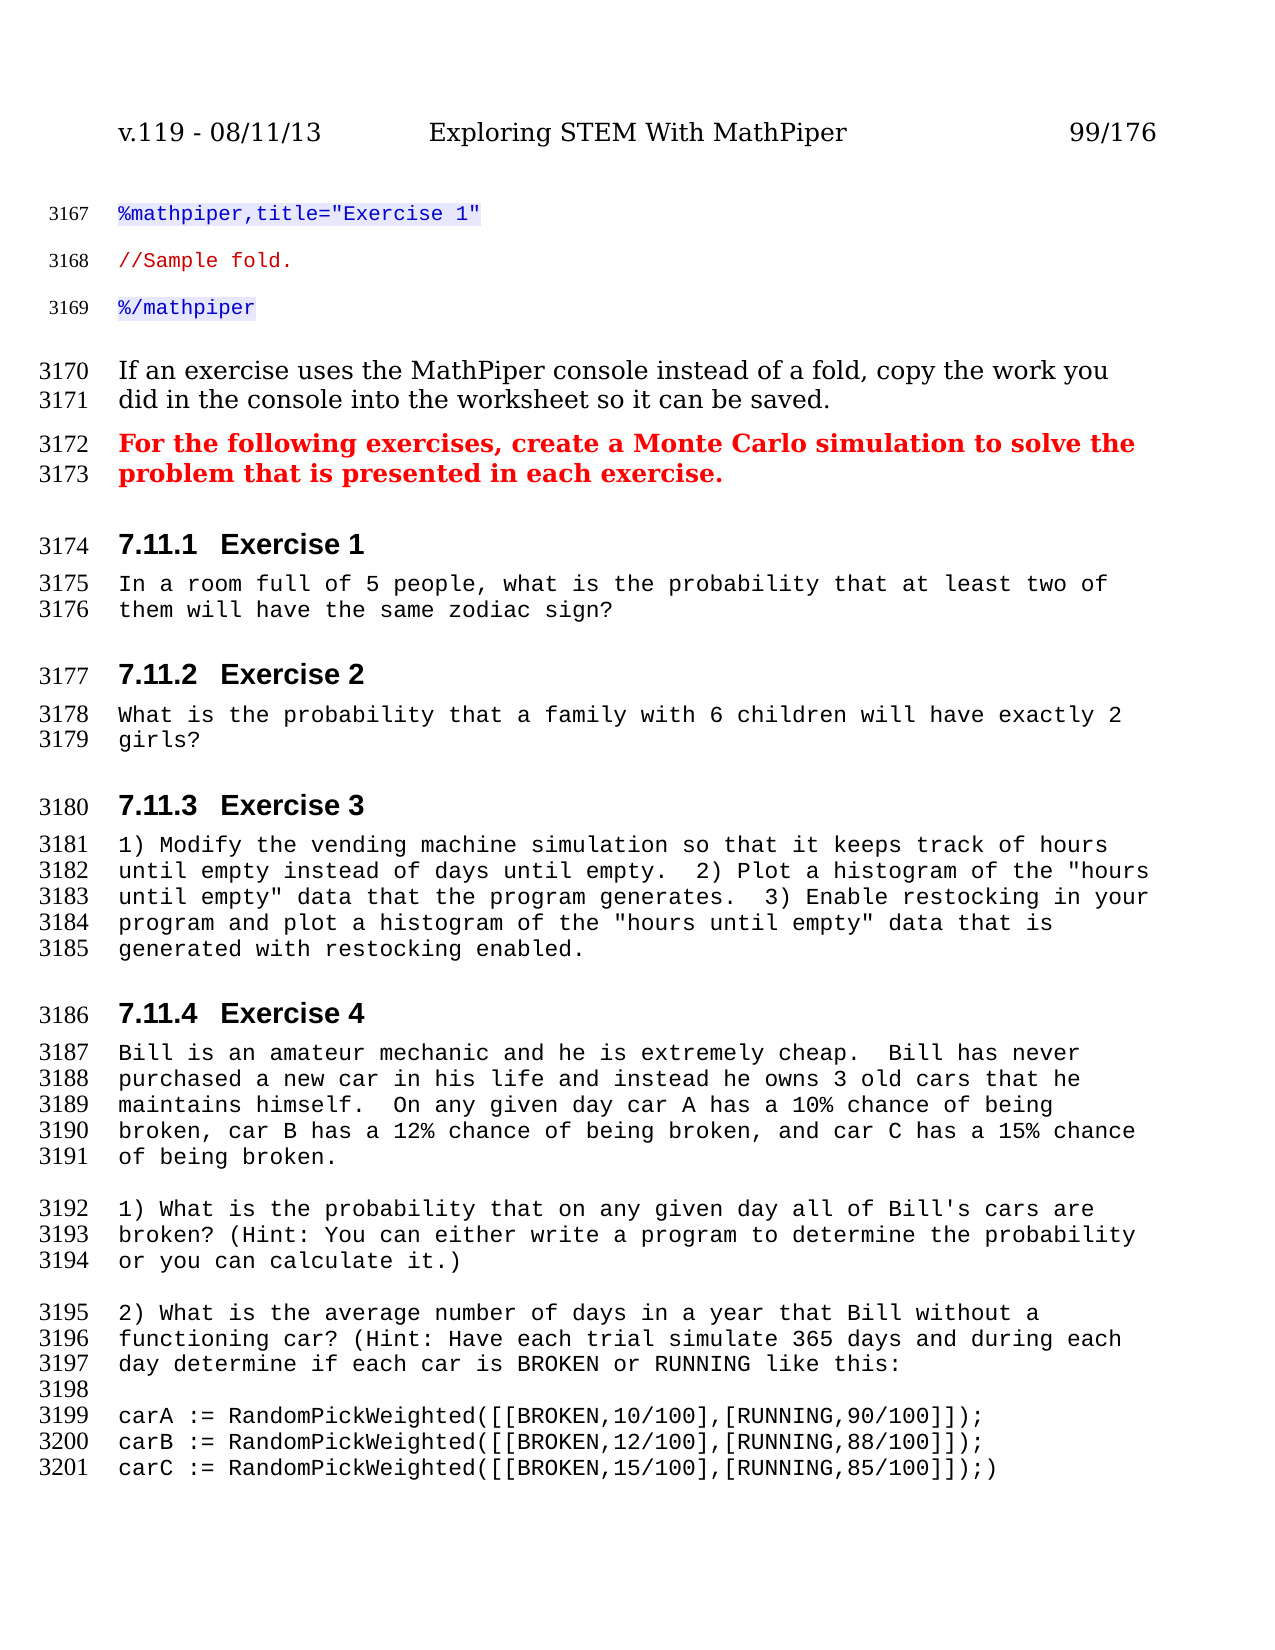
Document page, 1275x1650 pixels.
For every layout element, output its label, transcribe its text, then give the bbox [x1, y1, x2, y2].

subtitle Exercise 4 [118, 996, 1157, 1029]
text carB := RandomPickWeighted([[BROKEN,12/100],[RUNNING,88/100]]); [118, 1431, 1157, 1457]
subtitle Exercise 1 [118, 527, 1157, 561]
text 1) Modify the vending machine simulation so that it keeps track of hours until empty instead of days until empty. 2) Plot a histogram of the "hours until empty" data that the program generates. 3) Enable restocking in your program and plot a histogram of the "hours until empty" data that is generated with restocking enabled. [118, 833, 1157, 963]
text 2) What is the average number of days in a year that Bill without a functioning car? (Hint: Have each trial simulate 365 days and during each day determine if each car is BROKEN or RUNNING like this: [118, 1301, 1157, 1379]
subtitle Exercise 2 [118, 657, 1157, 691]
text %/mathpiper [118, 297, 1157, 321]
subtitle Exercise 3 [118, 788, 1157, 821]
text //Sample fold. [118, 250, 1157, 274]
text What is the probability that a family with 6 children will have exactly 2 girls? [118, 703, 1157, 755]
text For the following exercises, create a Monte Carlo simulation to solve the problem that is presented in each exercise. [118, 429, 1157, 488]
text %mathpiper,title="Exercise 1" [118, 203, 1157, 226]
text If an exercise uses the MathPiper console instead of a fold, copy the work you did in the console into the worksheet so it can be saved. [118, 356, 1157, 414]
text carA := RandomPickWeighted([[BROKEN,10/100],[RUNNING,90/100]]); [118, 1405, 1157, 1431]
text carC := RandomPickWeighted([[BROKEN,15/100],[RUNNING,85/100]]);) [118, 1457, 1157, 1482]
text 1) What is the probability that on any given day all of Bill's cars are broken? (Hint: You can either write a program to determine the probability or you can calculate it.) [118, 1197, 1157, 1275]
text Bill is an amateur mechanic and he is extremely cheap. Bill has never purchased a new car in his life and instead he owns 3 old cars that he maintains himself. On any given day car A has a 10% chance of being broken, car B has a 12% chance of being broken, and car C has a 15% chance of being broken. [118, 1042, 1157, 1171]
text In a room full of 5 people, what is the probability that at least two of them will have the same zodiac sign? [118, 572, 1157, 624]
